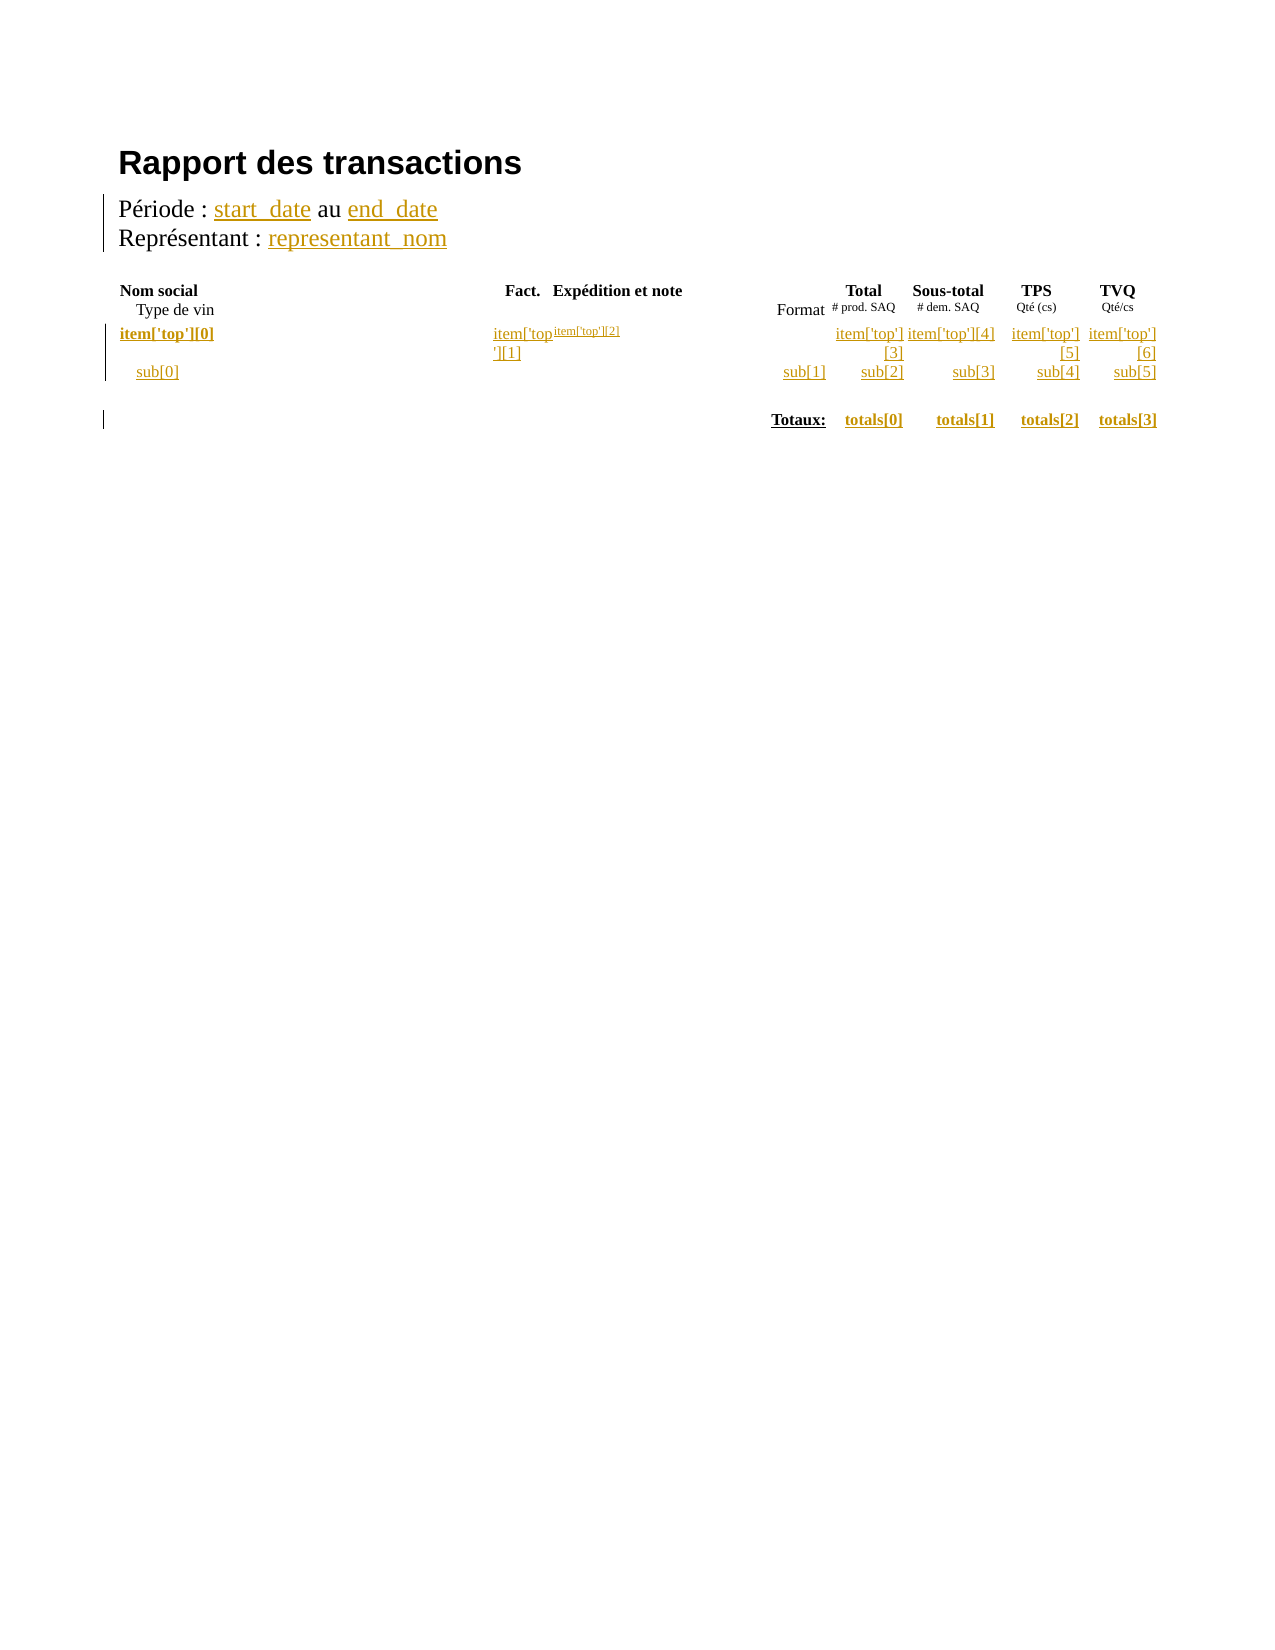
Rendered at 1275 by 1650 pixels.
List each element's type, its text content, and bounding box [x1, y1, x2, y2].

table_header item['top'][5] [995, 324, 1079, 362]
table_header item['top'][0] [120, 324, 493, 362]
subtitle Rapport des transactions [118, 143, 1157, 182]
table_cell [120, 319, 1156, 324]
table_cell sub[3] [903, 362, 995, 381]
table_header totals[1] [903, 410, 994, 429]
table_header Nom social [120, 281, 492, 300]
text Représentant : representant_nom [118, 223, 1157, 252]
table_cell sub[0] [120, 362, 554, 381]
table_cell sub[1] [554, 362, 826, 381]
table_header TVQ [1079, 281, 1156, 300]
table_cell Type de vin [120, 300, 492, 319]
table_header totals[0] [826, 410, 903, 429]
table_cell # dem. SAQ [903, 300, 994, 319]
table_header item['top'][4] [903, 324, 995, 362]
table_header item['top'][1] [493, 324, 554, 362]
table_header item['top'][2] [554, 324, 826, 362]
table_cell sub[5] [1079, 362, 1156, 381]
table_header item['top'][6] [1079, 324, 1156, 362]
table_cell Format [553, 300, 825, 319]
table_cell sub[2] [826, 362, 903, 381]
table_header Expédition et note [553, 281, 825, 300]
table_header totals[2] [994, 410, 1079, 429]
table_header TPS [994, 281, 1079, 300]
table_header item['top'][3] [826, 324, 903, 362]
table_cell # prod. SAQ [825, 300, 902, 319]
table_header Sous-total [903, 281, 994, 300]
table_cell Qté (cs) [994, 300, 1079, 319]
text Période : start_date au end_date [118, 194, 1157, 223]
table_cell sub[4] [995, 362, 1079, 381]
table_header totals[3] [1079, 410, 1157, 429]
table_header Totaux: [118, 410, 826, 429]
table_header Fact. [492, 281, 553, 319]
table_cell Qté/cs [1079, 300, 1156, 319]
table_header Total [825, 281, 902, 300]
